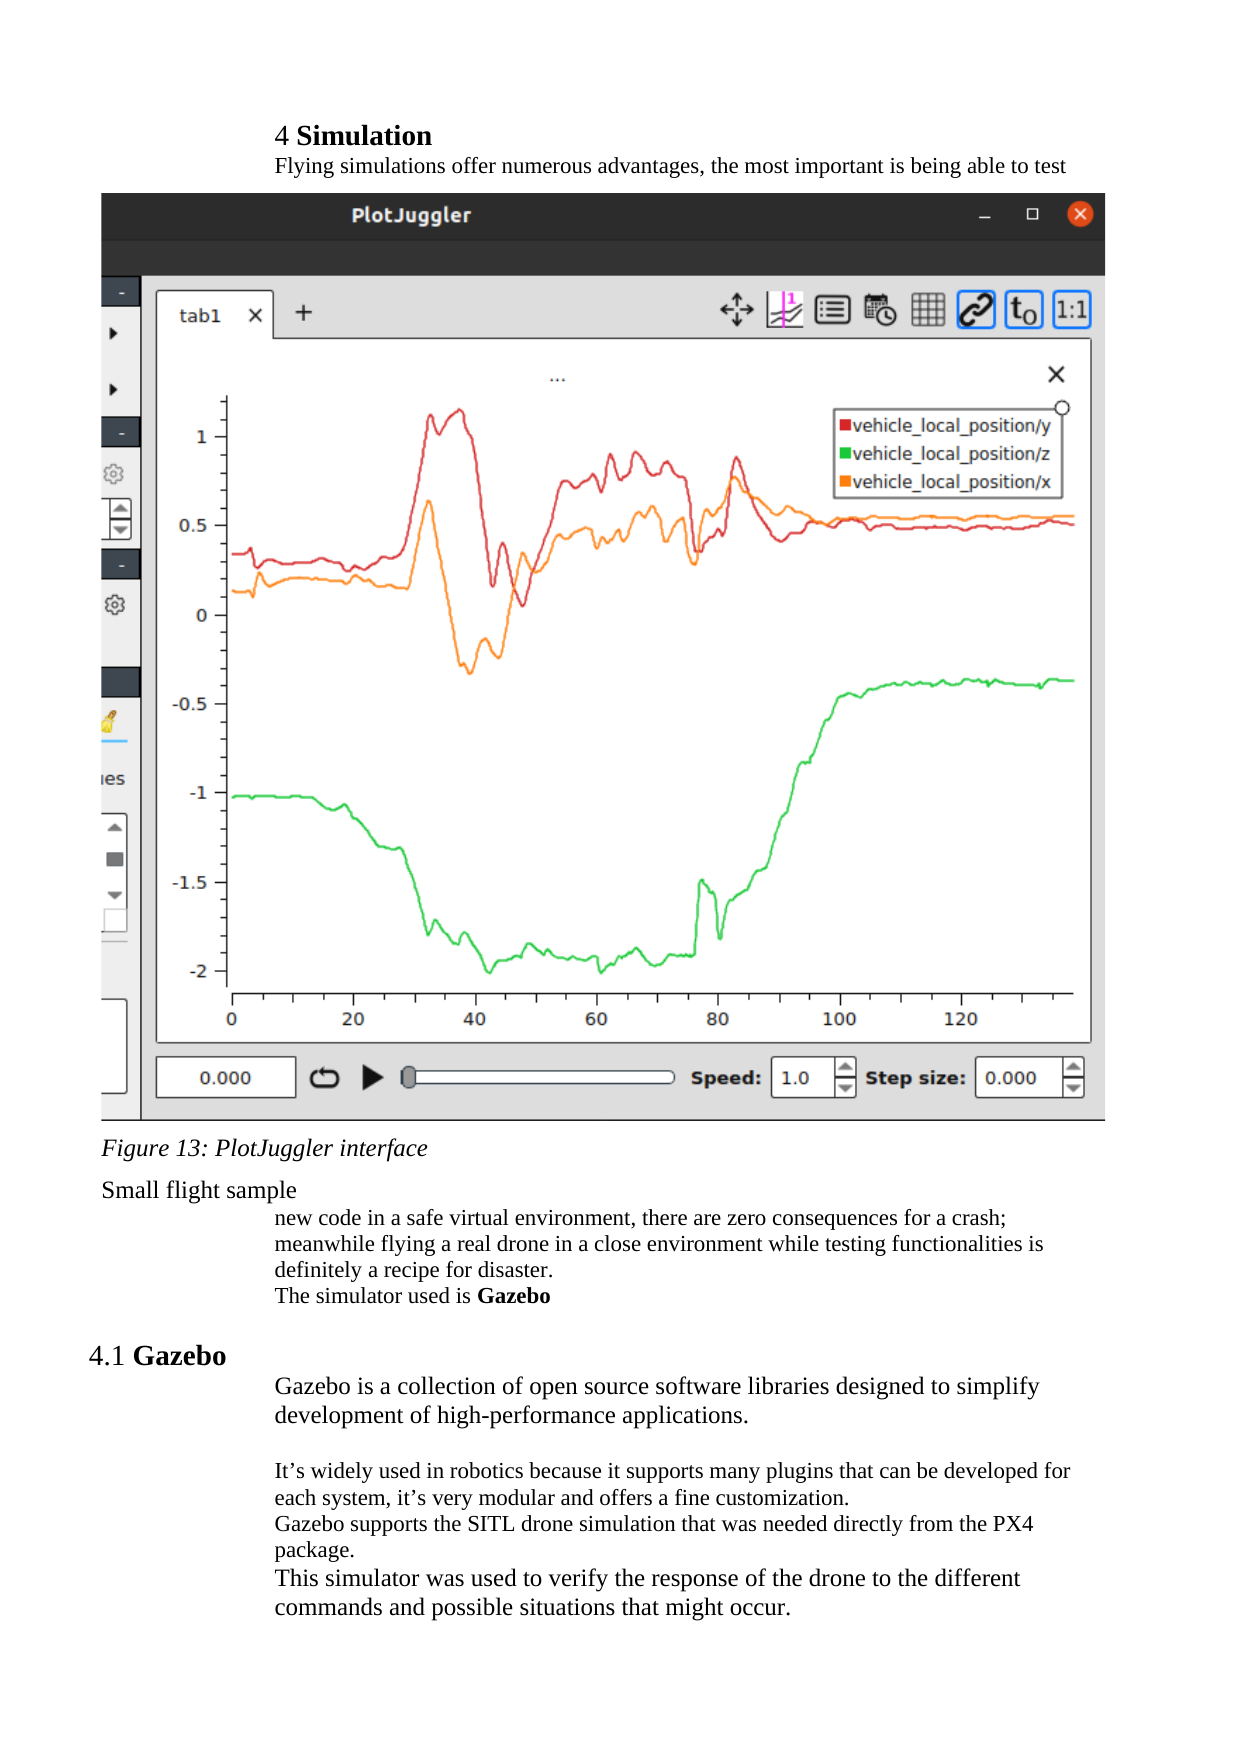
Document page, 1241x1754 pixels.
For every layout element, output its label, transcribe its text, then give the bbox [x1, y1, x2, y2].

list The simulator used is Gazebo [229, 1283, 1092, 1309]
list [101, 181, 1105, 193]
list Small flight sample [101, 1175, 1105, 1203]
list [101, 1162, 1105, 1175]
picture [101, 193, 1105, 1121]
list Gazebo is a collection of open source software libraries designed to simplify development of high-performance applications. [229, 1371, 1092, 1429]
list Gazebo supports the SITL drone simulation that was needed directly from the PX4 package. [229, 1510, 1092, 1563]
list This simulator was used to verify the response of the drone to the different commands and possible situations that might occur. [229, 1563, 1092, 1620]
list 4 Simulation [229, 118, 1092, 152]
list Figure 13: PlotJuggler interface [101, 1121, 1105, 1162]
text 4.1 Gazebo [89, 1338, 1092, 1371]
list Flying simulations offer numerous advantages, the most important is being able to test [229, 152, 1092, 181]
list new code in a safe virtual environment, there are zero consequences for a crash; meanwhile flying a real drone in a close environment while testing functionalities is definitely a recipe for disaster. [229, 1203, 1092, 1283]
list It’s widely used in robotics because it supports many plugins that can be developed for each system, it’s very modular and offers a fine customization. [229, 1457, 1092, 1510]
